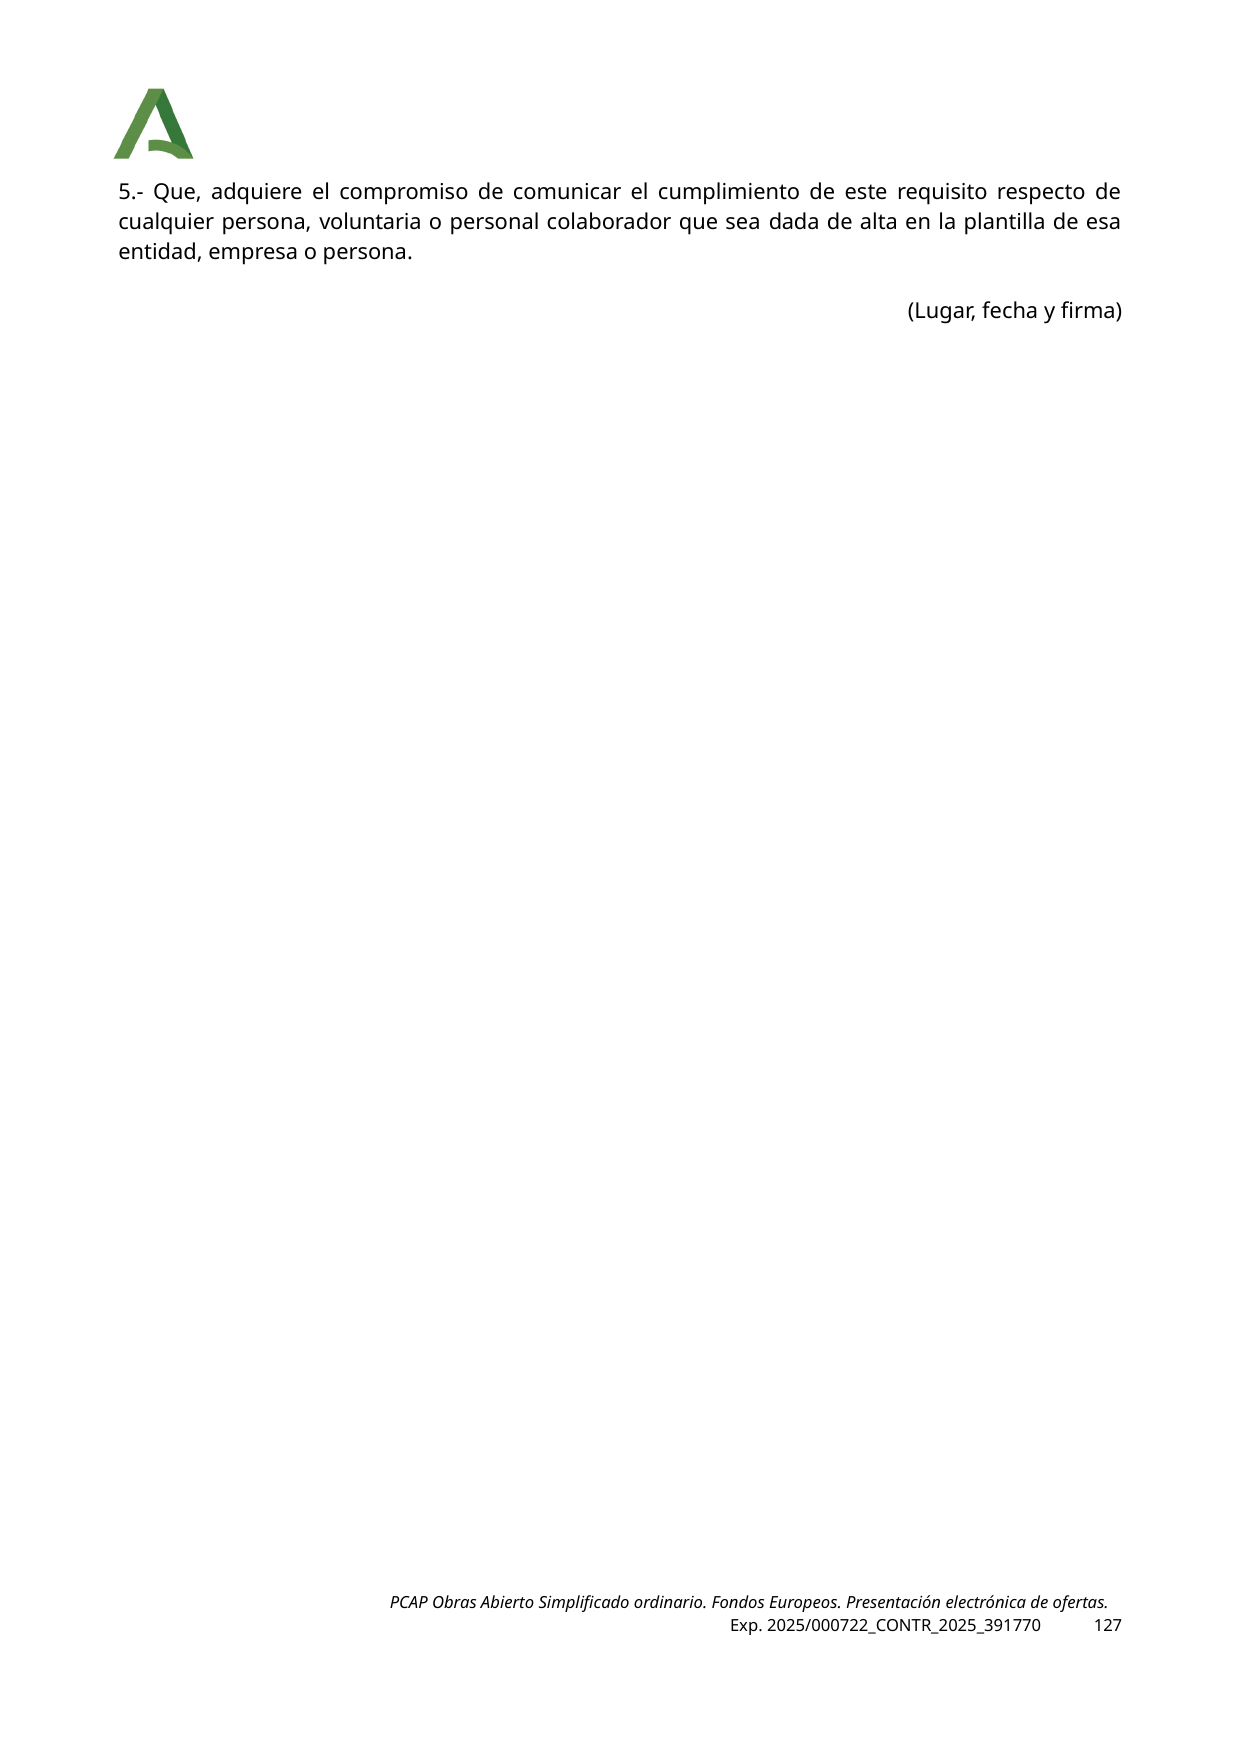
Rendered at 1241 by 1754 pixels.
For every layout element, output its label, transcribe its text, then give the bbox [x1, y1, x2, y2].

text (Lugar, fecha y firma) [118, 296, 1122, 325]
text 5.- Que, adquiere el compromiso de comunicar el cumplimiento de este requisito respecto de cualquier persona, voluntaria o personal colaborador que sea dada de alta en la plantilla de esa entidad, empresa o persona. [118, 176, 1122, 266]
picture [109, 84, 198, 163]
